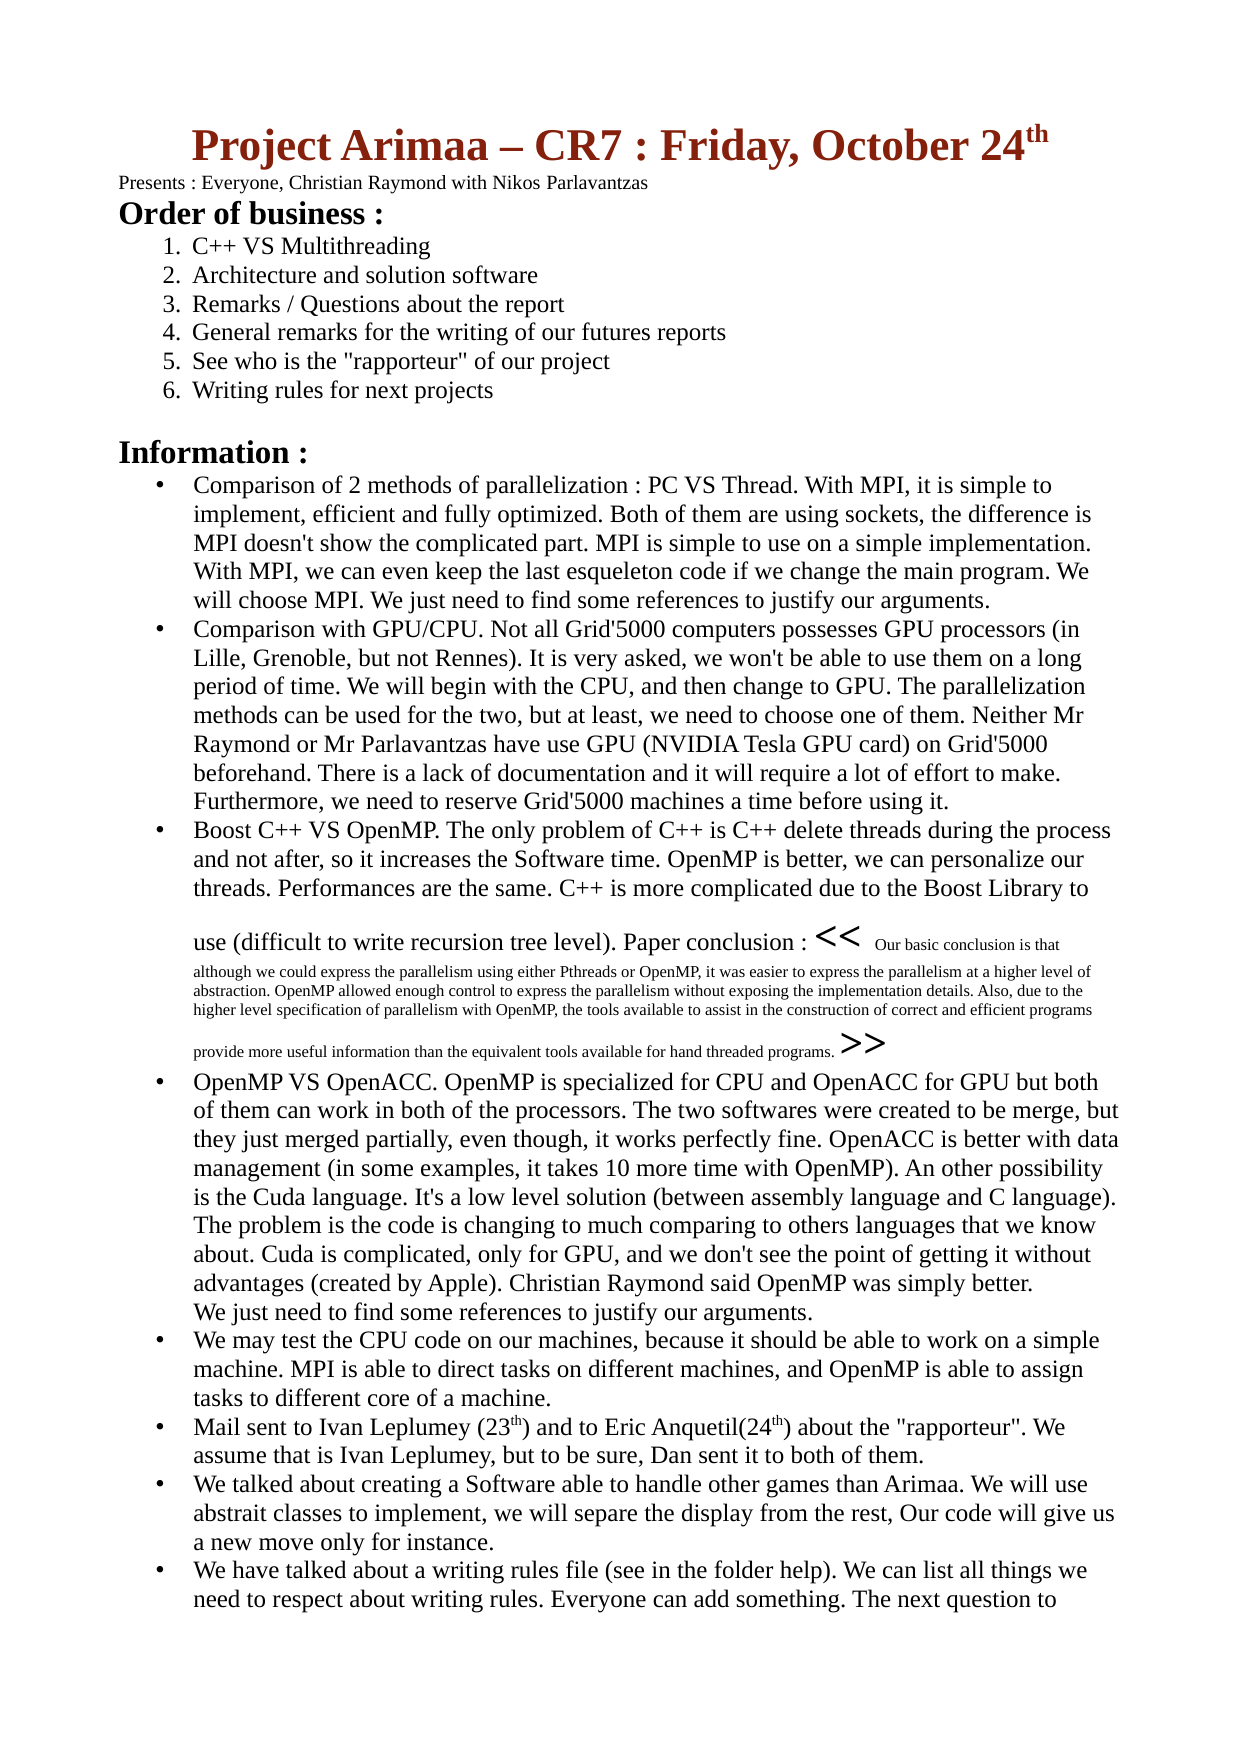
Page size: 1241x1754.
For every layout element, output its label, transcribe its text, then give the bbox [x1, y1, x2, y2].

list Writing rules for next projects [162, 375, 1122, 404]
list Mail sent to Ivan Leplumey (23th) and to Eric Anquetil(24th) about the "rapporteur". We assume that is Ivan Leplumey, but to be sure, Dan sent it to both of them. [156, 1412, 1122, 1469]
list We talked about creating a Software able to handle other games than Arimaa. We will use abstrait classes to implement, we will separe the display from the rest, Our code will give us a new move only for instance. [156, 1469, 1122, 1556]
list Comparison with GPU/CPU. Not all Grid'5000 computers possesses GPU processors (in Lille, Grenoble, but not Rennes). It is very asked, we won't be able to use them on a long period of time. We will begin with the CPU, and then change to GPU. The parallelization methods can be used for the two, but at least, we need to choose one of them. Neither Mr Raymond or Mr Parlavantzas have use GPU (NVIDIA Tesla GPU card) on Grid'5000 beforehand. There is a lack of documentation and it will require a lot of effort to make. Furthermore, we need to reserve Grid'5000 machines a time before using it. [156, 614, 1122, 815]
list We just need to find some references to justify our arguments. [156, 1297, 1122, 1326]
list See who is the "rapporteur" of our project [162, 346, 1122, 375]
list Boost C++ VS OpenMP. The only problem of C++ is C++ delete threads during the process and not after, so it increases the Software time. OpenMP is better, we can personalize our threads. Performances are the same. C++ is more complicated due to the Boost Library to use (difficult to write recursion tree level). Paper conclusion : << Our basic conclusion is that although we could express the parallelism using either Pthreads or OpenMP, it was easier to express the parallelism at a higher level of abstraction. OpenMP allowed enough control to express the parallelism without exposing the implementation details. Also, due to the higher level specification of parallelism with OpenMP, the tools available to assist in the construction of correct and efficient programs provide more useful information than the equivalent tools available for hand threaded programs. >> [156, 815, 1122, 1067]
list General remarks for the writing of our futures reports [162, 317, 1122, 346]
list Architecture and solution software [162, 260, 1122, 289]
list Remarks / Questions about the report [162, 289, 1122, 317]
subtitle Information : [118, 432, 1122, 470]
text Presents : Everyone, Christian Raymond with Nikos Parlavantzas [118, 170, 1122, 193]
list We may test the CPU code on our machines, because it should be able to work on a simple machine. MPI is able to direct tasks on different machines, and OpenMP is able to assign tasks to different core of a machine. [156, 1326, 1122, 1412]
text Project Arimaa – CR7 : Friday, October 24th [118, 118, 1122, 170]
list OpenMP VS OpenACC. OpenMP is specialized for CPU and OpenACC for GPU but both of them can work in both of the processors. The two softwares were created to be merge, but they just merged partially, even though, it works perfectly fine. OpenACC is better with data management (in some examples, it takes 10 more time with OpenMP). An other possibility is the Cuda language. It's a low level solution (between assembly language and C language). The problem is the code is changing to much comparing to others languages that we know about. Cuda is complicated, only for GPU, and we don't see the point of getting it without advantages (created by Apple). Christian Raymond said OpenMP was simply better. [156, 1067, 1122, 1297]
list C++ VS Multithreading [162, 231, 1122, 260]
subtitle Order of business : [118, 193, 1122, 231]
list Comparison of 2 methods of parallelization : PC VS Thread. With MPI, it is simple to implement, efficient and fully optimized. Both of them are using sockets, the difference is MPI doesn't show the complicated part. MPI is simple to use on a simple implementation. With MPI, we can even keep the last esqueleton code if we change the main program. We will choose MPI. We just need to find some references to justify our arguments. [156, 470, 1122, 614]
list We have talked about a writing rules file (see in the folder help). We can list all things we need to respect about writing rules. Everyone can add something. The next question to [156, 1556, 1122, 1613]
